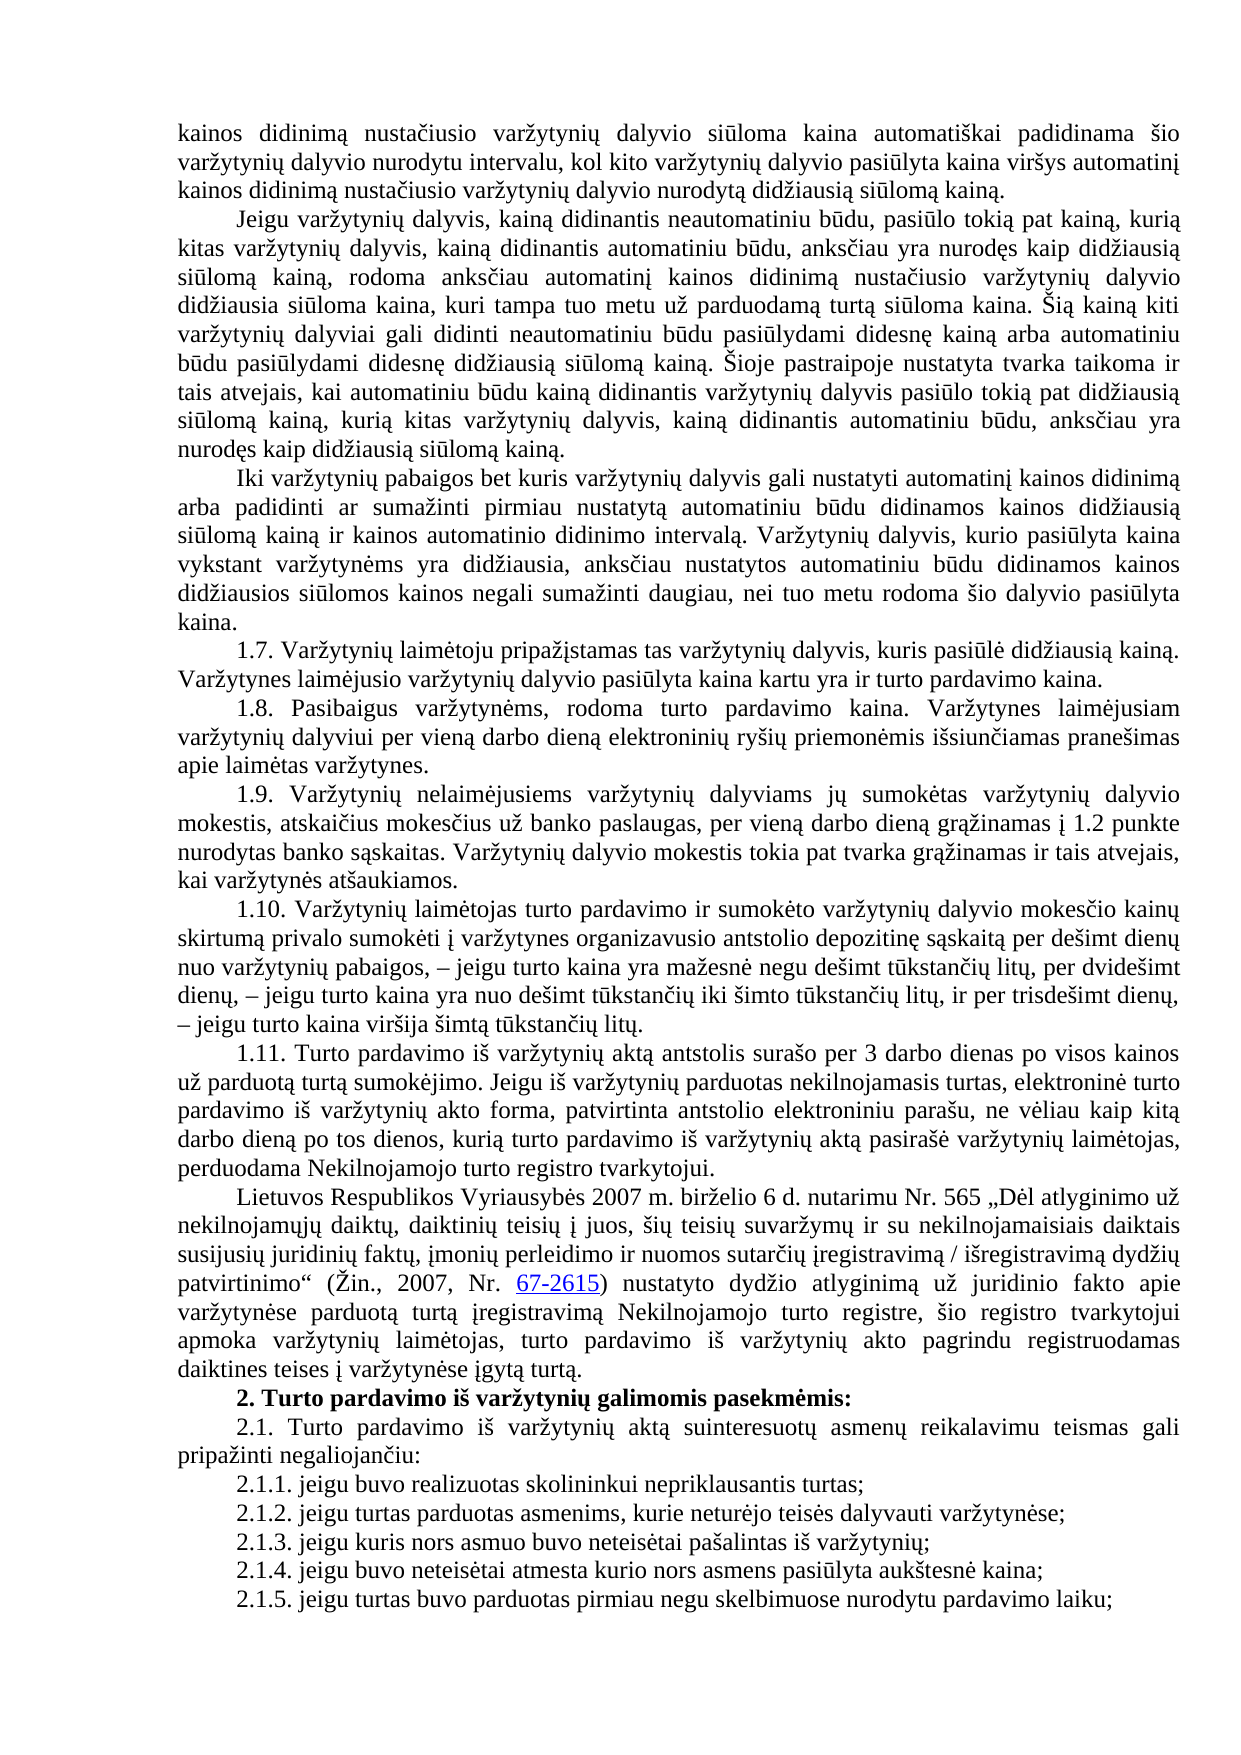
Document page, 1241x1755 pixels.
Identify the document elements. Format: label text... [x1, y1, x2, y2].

text 2.1.3. jeigu kuris nors asmuo buvo neteisėtai pašalintas iš varžytynių; [177, 1527, 1181, 1556]
text 2.1.1. jeigu buvo realizuotas skolininkui nepriklausantis turtas; [177, 1469, 1181, 1498]
text 1.9. Varžytynių nelaimėjusiems varžytynių dalyviams jų sumokėtas varžytynių dalyvio mokestis, atskaičius mokesčius už banko paslaugas, per vieną darbo dieną grąžinamas į 1.2 punkte nurodytas banko sąskaitas. Varžytynių dalyvio mokestis tokia pat tvarka grąžinamas ir tais atvejais, kai varžytynės atšaukiamos. [177, 779, 1181, 894]
text Lietuvos Respublikos Vyriausybės 2007 m. birželio 6 d. nutarimu Nr. 565 „Dėl atlyginimo už nekilnojamųjų daiktų, daiktinių teisių į juos, šių teisių suvaržymų ir su nekilnojamaisiais daiktais susijusių juridinių faktų, įmonių perleidimo ir nuomos sutarčių įregistravimą / išregistravimą dydžių patvirtinimo“ (Žin., 2007, Nr. 67-2615) nustatyto dydžio atlyginimą už juridinio fakto apie varžytynėse parduotą turtą įregistravimą Nekilnojamojo turto registre, šio registro tvarkytojui apmoka varžytynių laimėtojas, turto pardavimo iš varžytynių akto pagrindu registruodamas daiktines teises į varžytynėse įgytą turtą. [177, 1182, 1181, 1383]
text Iki varžytynių pabaigos bet kuris varžytynių dalyvis gali nustatyti automatinį kainos didinimą arba padidinti ar sumažinti pirmiau nustatytą automatiniu būdu didinamos kainos didžiausią siūlomą kainą ir kainos automatinio didinimo intervalą. Varžytynių dalyvis, kurio pasiūlyta kaina vykstant varžytynėms yra didžiausia, anksčiau nustatytos automatiniu būdu didinamos kainos didžiausios siūlomos kainos negali sumažinti daugiau, nei tuo metu rodoma šio dalyvio pasiūlyta kaina. [177, 463, 1181, 636]
text 2. Turto pardavimo iš varžytynių galimomis pasekmėmis: [177, 1383, 1181, 1412]
text 1.11. Turto pardavimo iš varžytynių aktą antstolis surašo per 3 darbo dienas po visos kainos už parduotą turtą sumokėjimo. Jeigu iš varžytynių parduotas nekilnojamasis turtas, elektroninė turto pardavimo iš varžytynių akto forma, patvirtinta antstolio elektroniniu parašu, ne vėliau kaip kitą darbo dieną po tos dienos, kurią turto pardavimo iš varžytynių aktą pasirašė varžytynių laimėtojas, perduodama Nekilnojamojo turto registro tvarkytojui. [177, 1038, 1181, 1182]
text Jeigu varžytynių dalyvis, kainą didinantis neautomatiniu būdu, pasiūlo tokią pat kainą, kurią kitas varžytynių dalyvis, kainą didinantis automatiniu būdu, anksčiau yra nurodęs kaip didžiausią siūlomą kainą, rodoma anksčiau automatinį kainos didinimą nustačiusio varžytynių dalyvio didžiausia siūloma kaina, kuri tampa tuo metu už parduodamą turtą siūloma kaina. Šią kainą kiti varžytynių dalyviai gali didinti neautomatiniu būdu pasiūlydami didesnę kainą arba automatiniu būdu pasiūlydami didesnę didžiausią siūlomą kainą. Šioje pastraipoje nustatyta tvarka taikoma ir tais atvejais, kai automatiniu būdu kainą didinantis varžytynių dalyvis pasiūlo tokią pat didžiausią siūlomą kainą, kurią kitas varžytynių dalyvis, kainą didinantis automatiniu būdu, anksčiau yra nurodęs kaip didžiausią siūlomą kainą. [177, 204, 1181, 463]
text 2.1.5. jeigu turtas buvo parduotas pirmiau negu skelbimuose nurodytu pardavimo laiku; [177, 1584, 1181, 1613]
text 2.1.4. jeigu buvo neteisėtai atmesta kurio nors asmens pasiūlyta aukštesnė kaina; [177, 1556, 1181, 1584]
text 2.1. Turto pardavimo iš varžytynių aktą suinteresuotų asmenų reikalavimu teismas gali pripažinti negaliojančiu: [177, 1412, 1181, 1469]
text kainos didinimą nustačiusio varžytynių dalyvio siūloma kaina automatiškai padidinama šio varžytynių dalyvio nurodytu intervalu, kol kito varžytynių dalyvio pasiūlyta kaina viršys automatinį kainos didinimą nustačiusio varžytynių dalyvio nurodytą didžiausią siūlomą kainą. [177, 118, 1181, 204]
text 1.7. Varžytynių laimėtoju pripažįstamas tas varžytynių dalyvis, kuris pasiūlė didžiausią kainą. Varžytynes laimėjusio varžytynių dalyvio pasiūlyta kaina kartu yra ir turto pardavimo kaina. [177, 636, 1181, 693]
text 2.1.2. jeigu turtas parduotas asmenims, kurie neturėjo teisės dalyvauti varžytynėse; [177, 1498, 1181, 1527]
text 1.10. Varžytynių laimėtojas turto pardavimo ir sumokėto varžytynių dalyvio mokesčio kainų skirtumą privalo sumokėti į varžytynes organizavusio antstolio depozitinę sąskaitą per dešimt dienų nuo varžytynių pabaigos, – jeigu turto kaina yra mažesnė negu dešimt tūkstančių litų, per dvidešimt dienų, – jeigu turto kaina yra nuo dešimt tūkstančių iki šimto tūkstančių litų, ir per trisdešimt dienų, – jeigu turto kaina viršija šimtą tūkstančių litų. [177, 894, 1181, 1038]
text 1.8. Pasibaigus varžytynėms, rodoma turto pardavimo kaina. Varžytynes laimėjusiam varžytynių dalyviui per vieną darbo dieną elektroninių ryšių priemonėmis išsiunčiamas pranešimas apie laimėtas varžytynes. [177, 693, 1181, 779]
